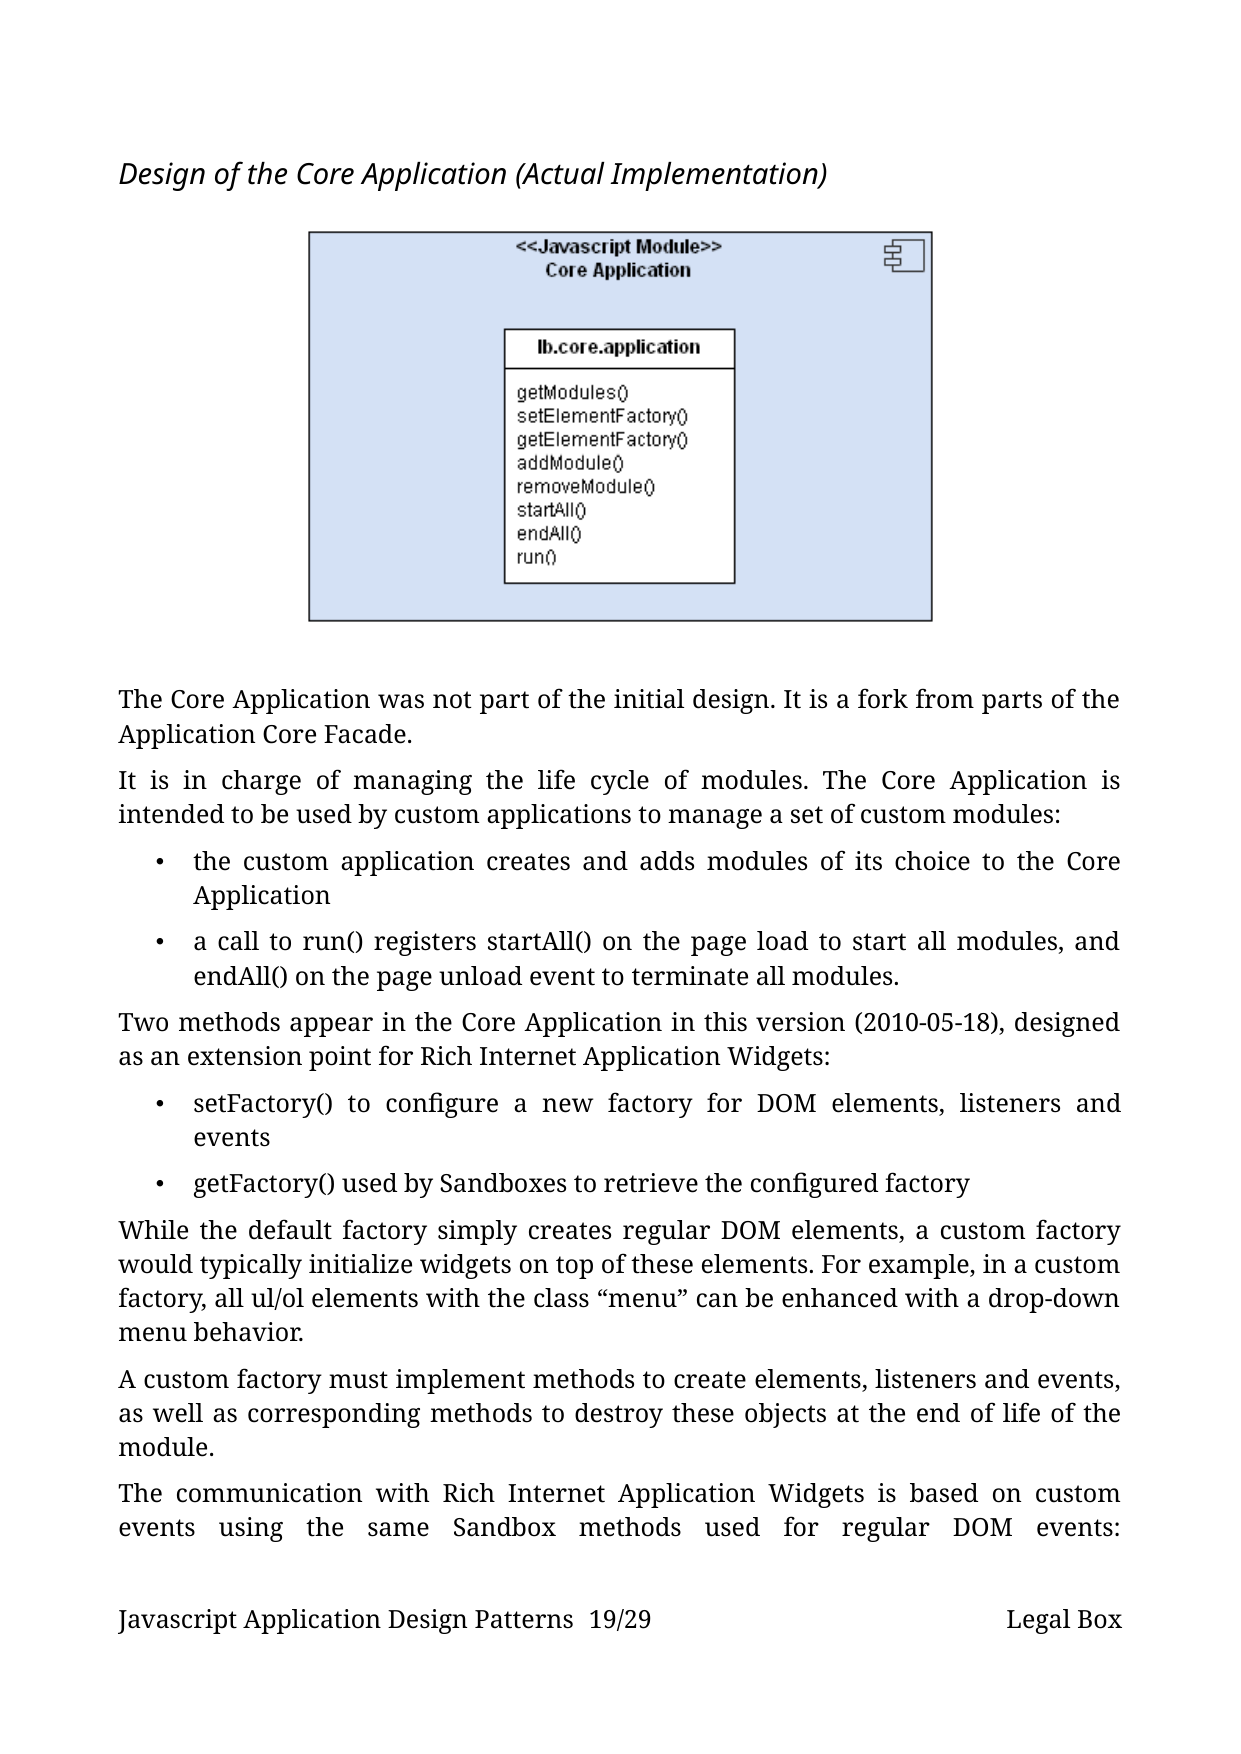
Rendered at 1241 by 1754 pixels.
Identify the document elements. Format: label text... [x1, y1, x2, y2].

text The Core Application was not part of the initial design. It is a fork from parts of the Application Core Facade. [118, 682, 1122, 750]
text Two methods appear in the Core Application in this version (2010-05-18), designed as an extension point for Rich Internet Application Widgets: [118, 1005, 1122, 1073]
text While the default factory simply creates regular DOM elements, a custom factory would typically initialize widgets on top of these elements. For example, in a custom factory, all ul/ol elements with the class “menu” can be enhanced with a drop-down menu behavior. [118, 1212, 1122, 1349]
text It is in charge of managing the life cycle of modules. The Core Application is intended to be used by custom applications to manage a set of custom modules: [118, 763, 1122, 831]
picture [293, 216, 947, 636]
subtitle Design of the Core Application (Actual Implementation) [118, 153, 1122, 193]
text The communication with Rich Internet Application Widgets is based on custom events using the same Sandbox methods used for regular DOM events: [118, 1476, 1122, 1544]
list the custom application creates and adds modules of its choice to the Core Application [156, 843, 1122, 912]
list getFactory() used by Sandboxes to retrieve the configured factory [156, 1166, 1122, 1200]
text A custom factory must implement methods to create elements, listeners and events, as well as corresponding methods to destroy these objects at the end of life of the module. [118, 1361, 1122, 1463]
list setFactory() to configure a new factory for DOM elements, listeners and events [156, 1085, 1122, 1153]
list a call to run() registers startAll() on the page load to start all modules, and endAll() on the page unload event to terminate all modules. [156, 924, 1122, 992]
